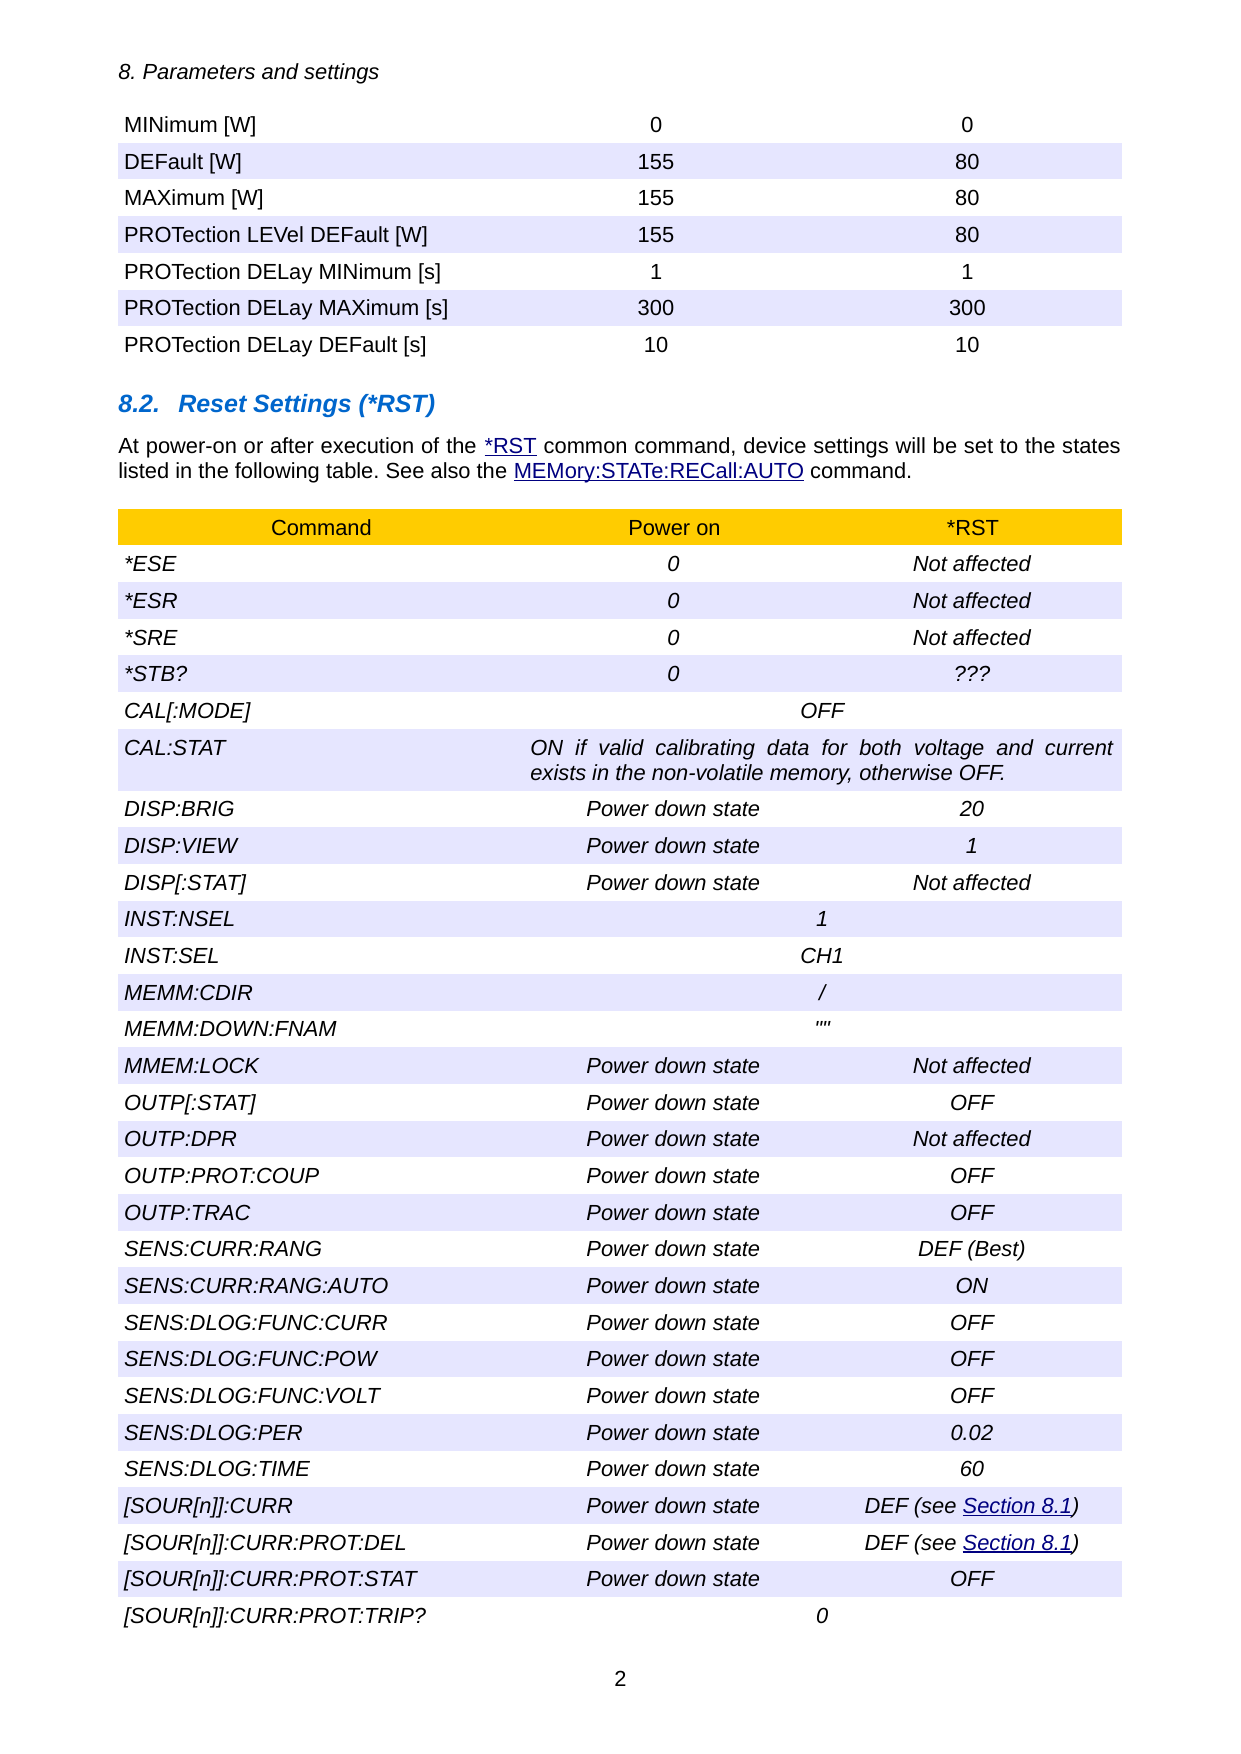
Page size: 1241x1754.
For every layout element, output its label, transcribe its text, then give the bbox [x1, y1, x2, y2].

table_cell Power down state [524, 1157, 824, 1194]
table_cell 0 [524, 582, 824, 619]
table_cell OFF [824, 1377, 1122, 1414]
table_cell 155 [499, 216, 813, 253]
table_cell Power down state [524, 1451, 824, 1487]
table_cell OUTP:TRAC [118, 1194, 524, 1231]
table_cell ON [824, 1267, 1122, 1304]
table_cell Power down state [524, 864, 824, 901]
table_cell SENS:CURR:RANG:AUTO [118, 1267, 524, 1304]
table_cell 80 [813, 180, 1122, 216]
table_cell 0.02 [824, 1414, 1122, 1451]
table_cell 0 [524, 655, 824, 692]
table_cell DISP:BRIG [118, 791, 524, 827]
table_cell MMEM:LOCK [118, 1047, 524, 1084]
table_cell *ESE [118, 545, 524, 582]
table_cell 20 [824, 791, 1122, 827]
table_cell DEF (see Section 8.1) [824, 1524, 1122, 1561]
table_cell OFF [824, 1341, 1122, 1377]
table_cell CH1 [524, 937, 1122, 974]
table_cell PROTection DELay MINimum [s] [118, 253, 499, 289]
table_cell *ESR [118, 582, 524, 619]
table_cell 1 [524, 901, 1122, 937]
table_header Power on [524, 509, 824, 545]
table_header Command [118, 509, 524, 545]
table_cell [SOUR[n]]:CURR:PROT:DEL [118, 1524, 524, 1561]
table_cell 10 [813, 326, 1122, 363]
table_cell DISP:VIEW [118, 827, 524, 864]
table_cell 0 [813, 106, 1122, 143]
table_cell Power down state [524, 1414, 824, 1451]
table_cell 1 [813, 253, 1122, 289]
table_cell Power down state [524, 1267, 824, 1304]
table_cell Power down state [524, 1561, 824, 1597]
table_cell [SOUR[n]]:CURR [118, 1487, 524, 1524]
table_cell ON if valid calibrating data for both voltage and current exists in the non-volatile memory, otherwise OFF. [524, 729, 1122, 791]
table_cell SENS:DLOG:TIME [118, 1451, 524, 1487]
table_cell DEFault [W] [118, 143, 499, 179]
table_cell OUTP[:STAT] [118, 1084, 524, 1121]
table_cell Not affected [824, 1121, 1122, 1157]
table_cell Power down state [524, 1047, 824, 1084]
table_cell SENS:DLOG:FUNC:VOLT [118, 1377, 524, 1414]
table_cell 300 [499, 290, 813, 326]
table_cell Power down state [524, 1231, 824, 1267]
table_cell Not affected [824, 582, 1122, 619]
table_cell PROTection DELay MAXimum [s] [118, 290, 499, 326]
table_cell SENS:CURR:RANG [118, 1231, 524, 1267]
table_cell Power down state [524, 1524, 824, 1561]
table_cell 0 [524, 1597, 1122, 1634]
table_cell Power down state [524, 1341, 824, 1377]
table_cell Power down state [524, 1194, 824, 1231]
table_cell 155 [499, 143, 813, 179]
table_cell DEF (see Section 8.1) [824, 1487, 1122, 1524]
table_cell Not affected [824, 545, 1122, 582]
table_cell CAL:STAT [118, 729, 524, 791]
table_cell 80 [813, 216, 1122, 253]
table_cell OFF [824, 1157, 1122, 1194]
table_cell Power down state [524, 827, 824, 864]
table_cell ??? [824, 655, 1122, 692]
table_cell 60 [824, 1451, 1122, 1487]
table_cell Power down state [524, 791, 824, 827]
table_cell 0 [499, 106, 813, 143]
subtitle Reset Settings (*RST) [118, 389, 1122, 418]
table_cell PROTection LEVel DEFault [W] [118, 216, 499, 253]
table_cell CAL[:MODE] [118, 692, 524, 729]
table_cell MINimum [W] [118, 106, 499, 143]
table_cell OFF [824, 1561, 1122, 1597]
table_cell 300 [813, 290, 1122, 326]
table_cell MAXimum [W] [118, 180, 499, 216]
table_header *RST [824, 509, 1122, 545]
table_cell 155 [499, 180, 813, 216]
table_cell OUTP:DPR [118, 1121, 524, 1157]
table_cell PROTection DELay DEFault [s] [118, 326, 499, 363]
table_cell INST:SEL [118, 937, 524, 974]
table_cell MEMM:DOWN:FNAM [118, 1011, 524, 1047]
table_cell 10 [499, 326, 813, 363]
table_cell [SOUR[n]]:CURR:PROT:TRIP? [118, 1597, 524, 1634]
table_cell Power down state [524, 1121, 824, 1157]
table_cell 80 [813, 143, 1122, 179]
table_cell DISP[:STAT] [118, 864, 524, 901]
table_cell Not affected [824, 1047, 1122, 1084]
table_cell INST:NSEL [118, 901, 524, 937]
table_cell MEMM:CDIR [118, 974, 524, 1011]
table_cell *STB? [118, 655, 524, 692]
text At power-on or after execution of the *RST common command, device settings will be set to the states listed in the following table. See also the MEMory:STATe:RECall:AUTO command. [118, 433, 1122, 483]
table_cell 1 [824, 827, 1122, 864]
table_cell *SRE [118, 619, 524, 655]
table_cell OFF [824, 1084, 1122, 1121]
table_cell Power down state [524, 1304, 824, 1341]
table_cell OFF [824, 1304, 1122, 1341]
table_cell Not affected [824, 864, 1122, 901]
table_cell [SOUR[n]]:CURR:PROT:STAT [118, 1561, 524, 1597]
table_cell OUTP:PROT:COUP [118, 1157, 524, 1194]
table_cell Power down state [524, 1084, 824, 1121]
table_cell Power down state [524, 1377, 824, 1414]
table_cell Power down state [524, 1487, 824, 1524]
table_cell OFF [824, 1194, 1122, 1231]
table_cell 0 [524, 545, 824, 582]
table_cell SENS:DLOG:FUNC:POW [118, 1341, 524, 1377]
table_cell 0 [524, 619, 824, 655]
table_cell / [524, 974, 1122, 1011]
table_cell OFF [524, 692, 1122, 729]
table_cell SENS:DLOG:FUNC:CURR [118, 1304, 524, 1341]
table_cell 1 [499, 253, 813, 289]
table_cell Not affected [824, 619, 1122, 655]
table_cell "" [524, 1011, 1122, 1047]
table_cell DEF (Best) [824, 1231, 1122, 1267]
table_cell SENS:DLOG:PER [118, 1414, 524, 1451]
